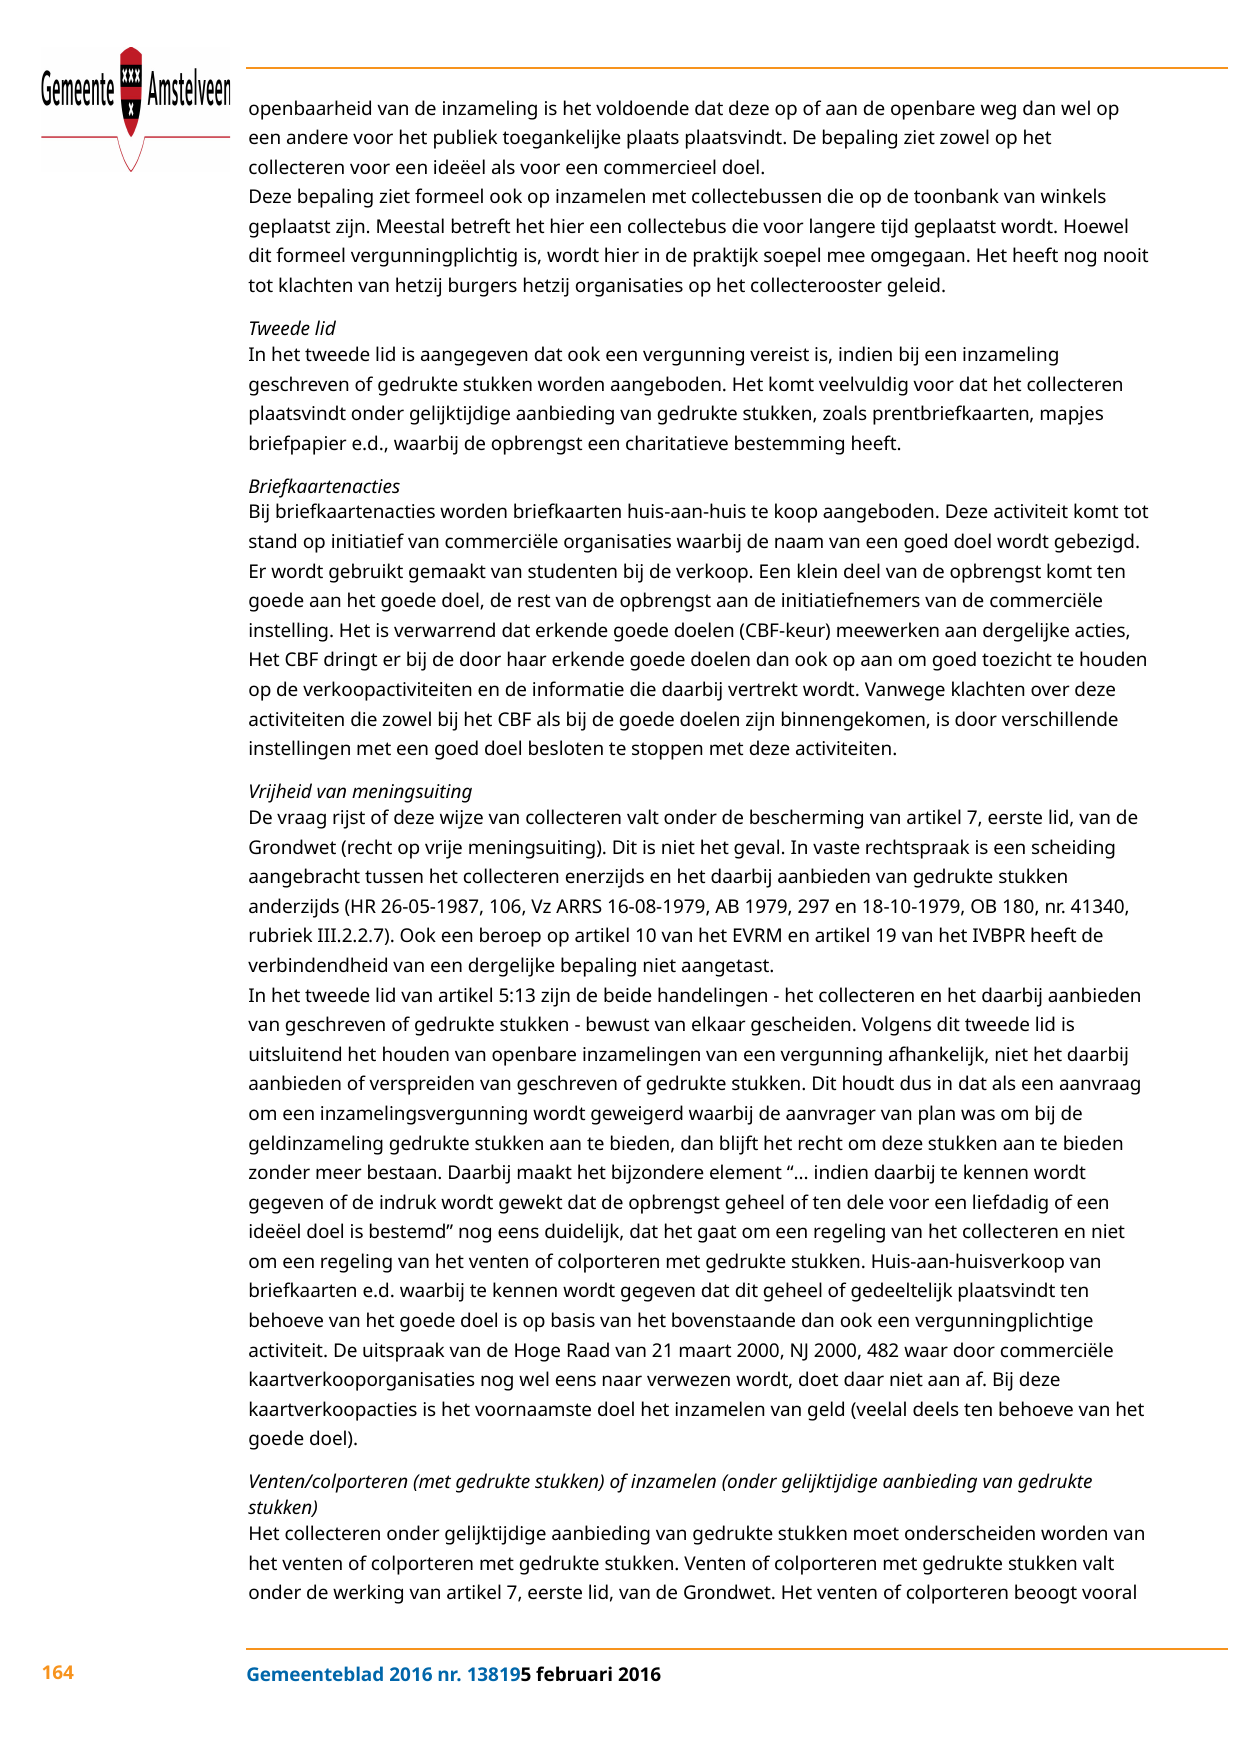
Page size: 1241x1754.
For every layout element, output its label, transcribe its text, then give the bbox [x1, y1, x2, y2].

text In het tweede lid van artikel 5:13 zijn de beide handelingen - het collecteren en het daarbij aanbieden van geschreven of gedrukte stukken - bewust van elkaar gescheiden. Volgens dit tweede lid is uitsluitend het houden van openbare inzamelingen van een vergunning afhankelijk, niet het daarbij aanbieden of verspreiden van geschreven of gedrukte stukken. Dit houdt dus in dat als een aanvraag om een inzamelingsvergunning wordt geweigerd waarbij de aanvrager van plan was om bij de geldinzameling gedrukte stukken aan te bieden, dan blijft het recht om deze stukken aan te bieden zonder meer bestaan. Daarbij maakt het bijzondere element “... indien daarbij te kennen wordt gegeven of de indruk wordt gewekt dat de opbrengst geheel of ten dele voor een liefdadig of een ideëel doel is bestemd” nog eens duidelijk, dat het gaat om een regeling van het collecteren en niet om een regeling van het venten of colporteren met gedrukte stukken. Huis-aan-huisverkoop van briefkaarten e.d. waarbij te kennen wordt gegeven dat dit geheel of gedeeltelijk plaatsvindt ten behoeve van het goede doel is op basis van het bovenstaande dan ook een vergunningplichtige activiteit. De uitspraak van de Hoge Raad van 21 maart 2000, NJ 2000, 482 waar door commerciële kaartverkooporganisaties nog wel eens naar verwezen wordt, doet daar niet aan af. Bij deze kaartverkoopacties is het voornaamste doel het inzamelen van geld (veelal deels ten behoeve van het goede doel). [248, 982, 1152, 1451]
text Venten/colporteren (met gedrukte stukken) of inzamelen (onder gelijktijdige aanbieding van gedrukte stukken) [248, 1469, 1152, 1520]
text Het collecteren onder gelijktijdige aanbieding van gedrukte stukken moet onderscheiden worden van het venten of colporteren met gedrukte stukken. Venten of colporteren met gedrukte stukken valt onder de werking van artikel 7, eerste lid, van de Grondwet. Het venten of colporteren beoogt vooral [248, 1520, 1152, 1605]
text Briefkaartenacties [248, 473, 1152, 499]
text openbaarheid van de inzameling is het voldoende dat deze op of aan de openbare weg dan wel op een andere voor het publiek toegankelijke plaats plaatsvindt. De bepaling ziet zowel op het collecteren voor een ideëel als voor een commercieel doel. [248, 95, 1152, 180]
picture [41, 47, 231, 172]
text Vrijheid van meningsuiting [248, 778, 1152, 804]
text Deze bepaling ziet formeel ook op inzamelen met collectebussen die op de toonbank van winkels geplaatst zijn. Meestal betreft het hier een collectebus die voor langere tijd geplaatst wordt. Hoewel dit formeel vergunningplichtig is, wordt hier in de praktijk soepel mee omgegaan. Het heeft nog nooit tot klachten van hetzij burgers hetzij organisaties op het collecterooster geleid. [248, 183, 1152, 298]
text Bij briefkaartenacties worden briefkaarten huis-aan-huis te koop aangeboden. Deze activiteit komt tot stand op initiatief van commerciële organisaties waarbij de naam van een goed doel wordt gebezigd. Er wordt gebruikt gemaakt van studenten bij de verkoop. Een klein deel van de opbrengst komt ten goede aan het goede doel, de rest van de opbrengst aan de initiatiefnemers van de commerciële instelling. Het is verwarrend dat erkende goede doelen (CBF-keur) meewerken aan dergelijke acties, Het CBF dringt er bij de door haar erkende goede doelen dan ook op aan om goed toezicht te houden op de verkoopactiviteiten en de informatie die daarbij vertrekt wordt. Vanwege klachten over deze activiteiten die zowel bij het CBF als bij de goede doelen zijn binnengekomen, is door verschillende instellingen met een goed doel besloten te stoppen met deze activiteiten. [248, 499, 1152, 761]
text Tweede lid [248, 315, 1152, 341]
text In het tweede lid is aangegeven dat ook een vergunning vereist is, indien bij een inzameling geschreven of gedrukte stukken worden aangeboden. Het komt veelvuldig voor dat het collecteren plaatsvindt onder gelijktijdige aanbieding van gedrukte stukken, zoals prentbriefkaarten, mapjes briefpapier e.d., waarbij de opbrengst een charitatieve bestemming heeft. [248, 341, 1152, 456]
text De vraag rijst of deze wijze van collecteren valt onder de bescherming van artikel 7, eerste lid, van de Grondwet (recht op vrije meningsuiting). Dit is niet het geval. In vaste rechtspraak is een scheiding aangebracht tussen het collecteren enerzijds en het daarbij aanbieden van gedrukte stukken anderzijds (HR 26-05-1987, 106, Vz ARRS 16-08-1979, AB 1979, 297 en 18-10-1979, OB 180, nr. 41340, rubriek III.2.2.7). Ook een beroep op artikel 10 van het EVRM en artikel 19 van het IVBPR heeft de verbindendheid van een dergelijke bepaling niet aangetast. [248, 804, 1152, 978]
